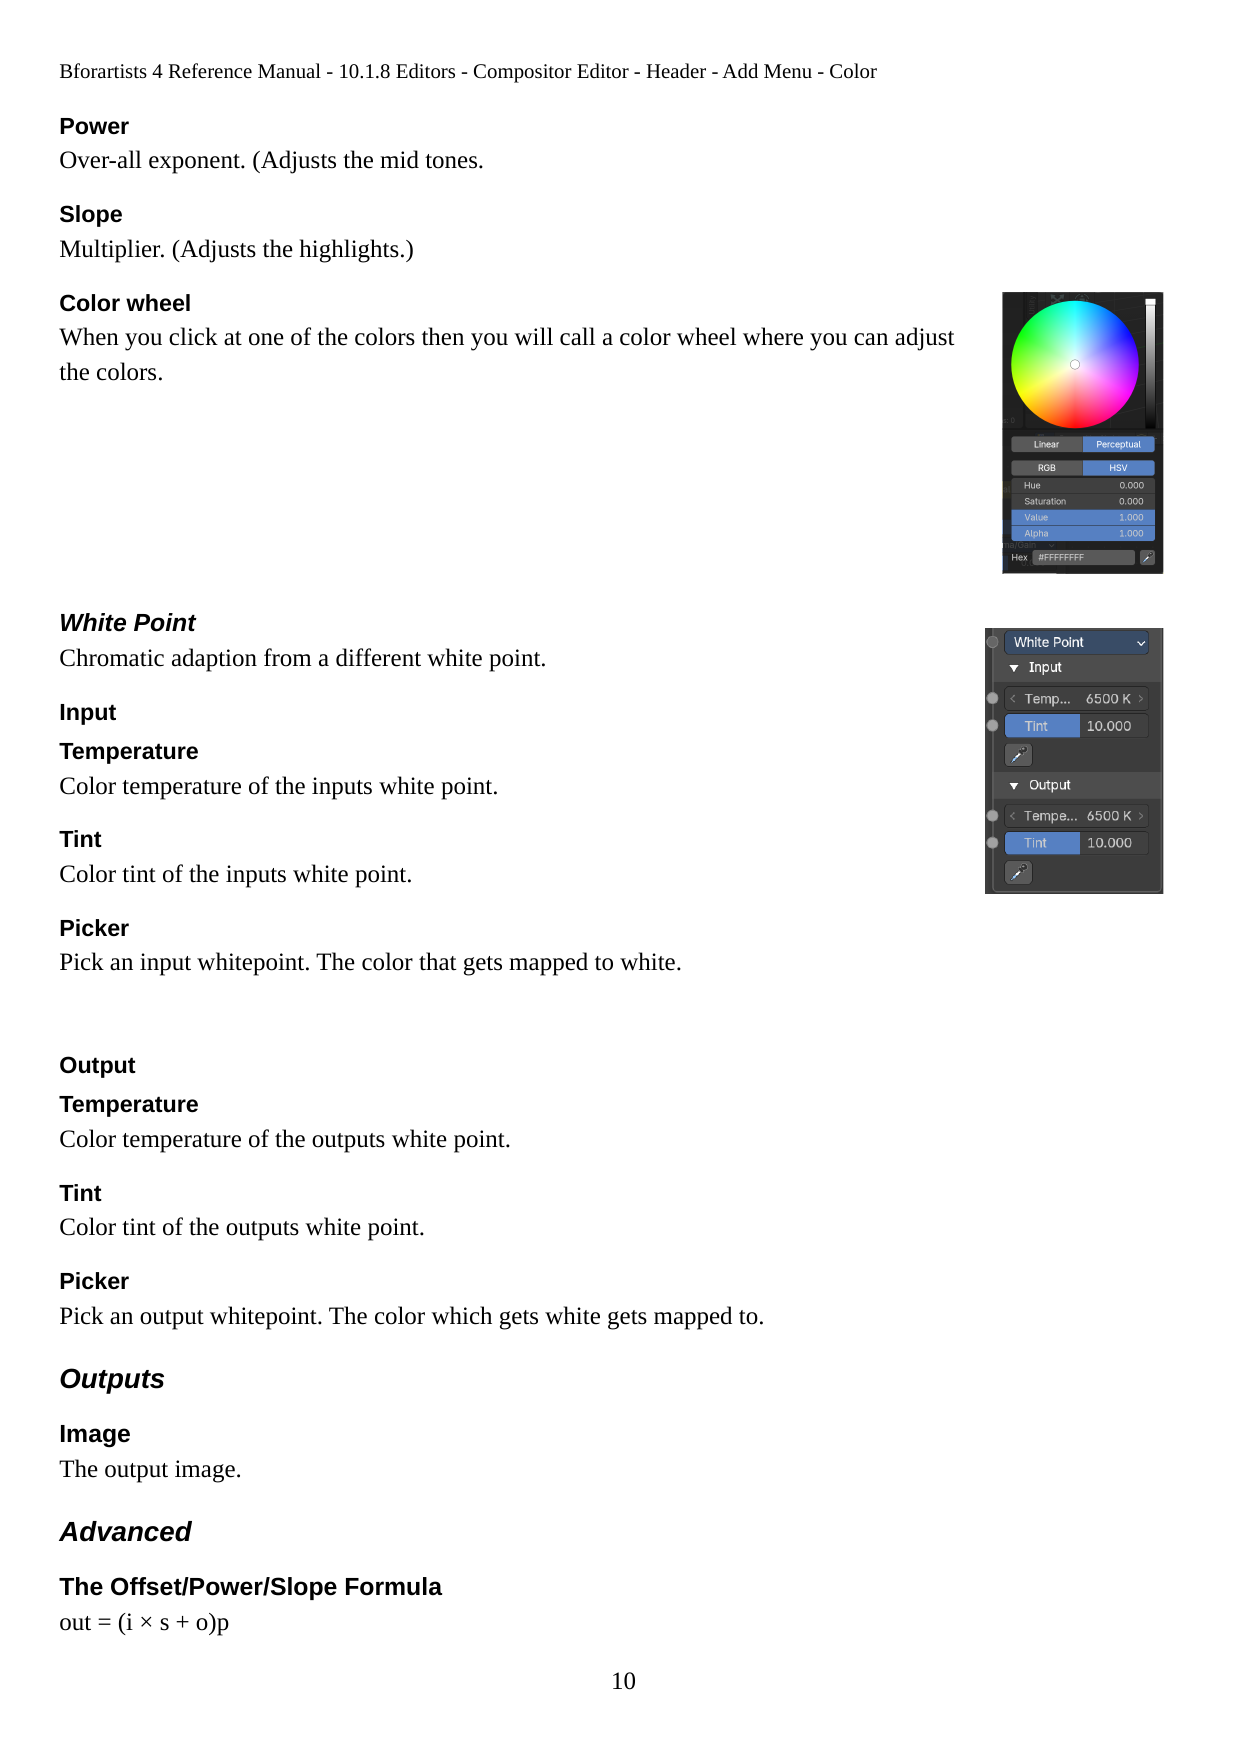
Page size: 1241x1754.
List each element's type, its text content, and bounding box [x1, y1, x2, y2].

subtitle Power [59, 113, 1181, 139]
text Pick an output whitepoint. The color which gets white gets mapped to. [59, 1301, 1181, 1329]
subtitle Tint [59, 826, 985, 853]
subtitle [1164, 698, 1181, 725]
text out = (i × s + o)p [59, 1607, 1181, 1636]
text The output image. [59, 1454, 1181, 1483]
subtitle Input [59, 698, 985, 725]
subtitle [1164, 826, 1181, 853]
subtitle Tint [59, 1179, 1181, 1206]
text Pick an input whitepoint. The color that gets mapped to white. [59, 947, 1181, 976]
subtitle Temperature [59, 1091, 1181, 1118]
text When you click at one of the colors then you will call a color wheel where you can adjust the colors. [59, 322, 1002, 386]
text Color tint of the inputs white point. [59, 859, 985, 888]
subtitle White Point [59, 608, 1181, 637]
picture [1002, 292, 1164, 574]
text Chromatic adaption from a different white point. [59, 643, 985, 672]
subtitle Output [59, 1052, 1181, 1078]
picture [985, 628, 1164, 894]
subtitle Picker [59, 914, 1181, 941]
subtitle Picker [59, 1268, 1181, 1294]
text Color tint of the outputs white point. [59, 1212, 1181, 1241]
text Multiplier. (Adjusts the highlights.) [59, 234, 1181, 263]
text Over-all exponent. (Adjusts the mid tones. [59, 146, 1181, 174]
subtitle Slope [59, 201, 1181, 228]
subtitle Advanced [59, 1516, 1181, 1547]
subtitle [1164, 738, 1181, 764]
subtitle Temperature [59, 738, 985, 764]
text Color temperature of the outputs white point. [59, 1124, 1181, 1153]
subtitle Image [59, 1419, 1181, 1448]
subtitle Outputs [59, 1362, 1181, 1394]
text Color temperature of the inputs white point. [59, 771, 985, 799]
subtitle Color wheel [59, 289, 1181, 316]
subtitle The Offset/Power/Slope Formula [59, 1572, 1181, 1601]
